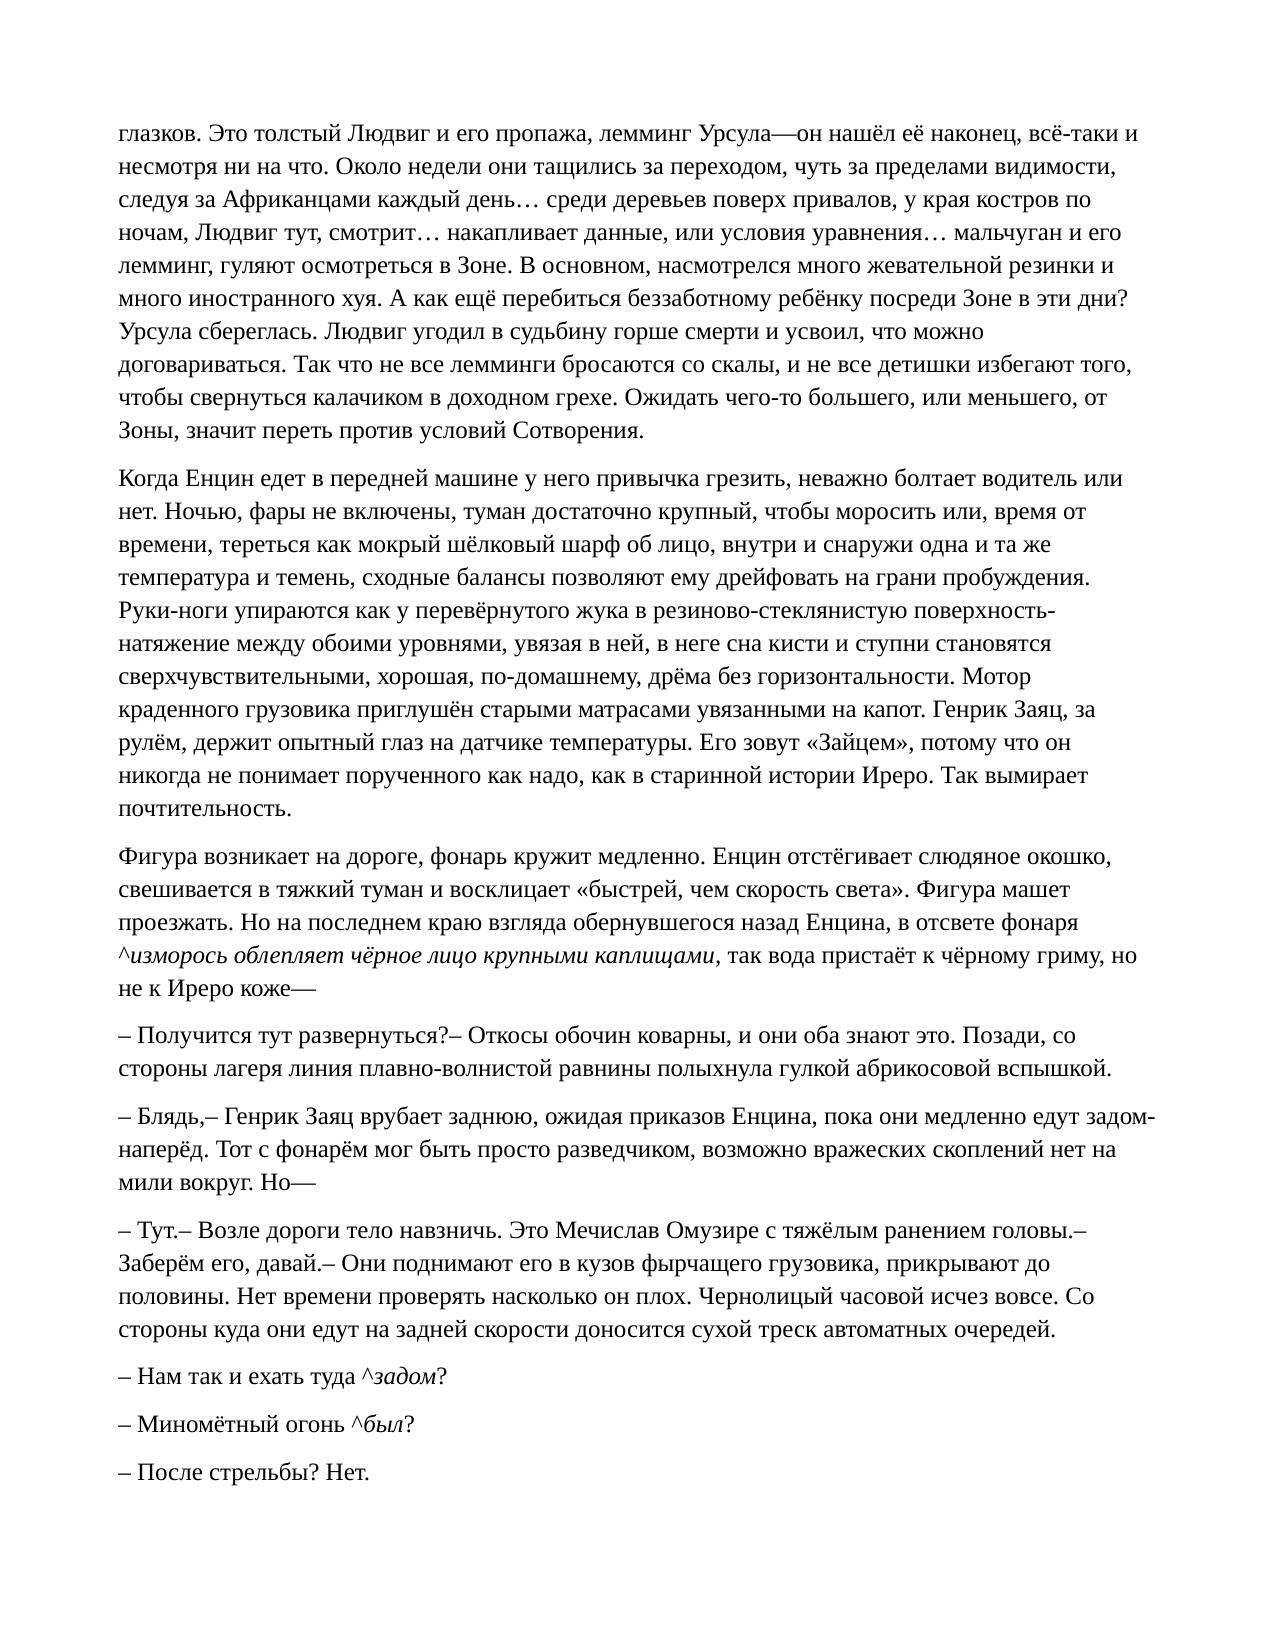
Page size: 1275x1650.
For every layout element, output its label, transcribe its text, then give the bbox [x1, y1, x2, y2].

text Когда Енцин едет в передней машине у него привычка грезить, неважно болтает водитель или нет. Ночью, фары не включены, туман достаточно крупный, чтобы моросить или, время от времени, тереться как мокрый шёлковый шарф об лицо, внутри и снаружи одна и та же температура и темень, сходные балансы позволяют ему дрейфовать на грани пробуждения. Руки-ноги упираются как у перевёрнутого жука в резиново-стеклянистую поверхность-натяжение между обоими уровнями, увязая в ней, в неге сна кисти и ступни становятся сверхчувствительными, хорошая, по-домашнему, дрёма без горизонтальности. Мотор краденного грузовика приглушён старыми матрасами увязанными на капот. Генрик Заяц, за рулём, держит опытный глаз на датчике температуры. Его зовут «Зайцем», потому что он никогда не понимает порученного как надо, как в старинной истории Иреро. Так вымирает почтительность. [118, 463, 1157, 822]
text – Миномётный огонь ^был? [118, 1409, 1157, 1438]
text глазков. Это толстый Людвиг и его пропажа, лемминг Урсула—он нашёл её наконец, всё-таки и несмотря ни на что. Около недели они тащились за переходом, чуть за пределами видимости, следуя за Африканцами каждый день… среди деревьев поверх привалов, у края костров по ночам, Людвиг тут, смотрит… накапливает данные, или условия уравнения… мальчуган и его лемминг, гуляют осмотреться в Зоне. В основном, насмотрелся много жевательной резинки и много иностранного хуя. А как ещё перебиться беззаботному ребёнку посреди Зоне в эти дни? Урсула сбереглась. Людвиг угодил в судьбину горше смерти и усвоил, что можно договариваться. Так что не все лемминги бросаются со скалы, и не все детишки избегают того, чтобы свернуться калачиком в доходном грехе. Ожидать чего-то большего, или меньшего, от Зоны, значит переть против условий Сотворения. [118, 118, 1157, 444]
text Фигура возникает на дороге, фонарь кружит медленно. Енцин отстёгивает слюдяное окошко, свешивается в тяжкий туман и восклицает «быстрей, чем скорость света». Фигура машет проезжать. Но на последнем краю взгляда обернувшегося назад Енцина, в отсвете фонаря ^изморось облепляет чёрное лицо крупными каплищами, так вода пристаёт к чёрному гриму, но не к Иреро коже— [118, 841, 1157, 1002]
text – Нам так и ехать туда ^задом? [118, 1361, 1157, 1390]
text – Блядь,– Генрик Заяц врубает заднюю, ожидая приказов Енцина, пока они медленно едут задом-наперёд. Тот с фонарём мог быть просто разведчиком, возможно вражеских скоплений нет на мили вокруг. Но— [118, 1101, 1157, 1196]
text – Тут.– Возле дороги тело навзничь. Это Мечислав Омузире с тяжёлым ранением головы.– Заберём его, давай.– Они поднимают его в кузов фырчащего грузовика, прикрывают до половины. Нет времени проверять насколько он плох. Чернолицый часовой исчез вовсе. Со стороны куда они едут на задней скорости доносится сухой треск автоматных очередей. [118, 1215, 1157, 1342]
text – Получится тут развернуться?– Откосы обочин коварны, и они оба знают это. Позади, со стороны лагеря линия плавно-волнистой равнины полыхнула гулкой абрикосовой вспышкой. [118, 1020, 1157, 1082]
text – После стрельбы? Нет. [118, 1457, 1157, 1485]
